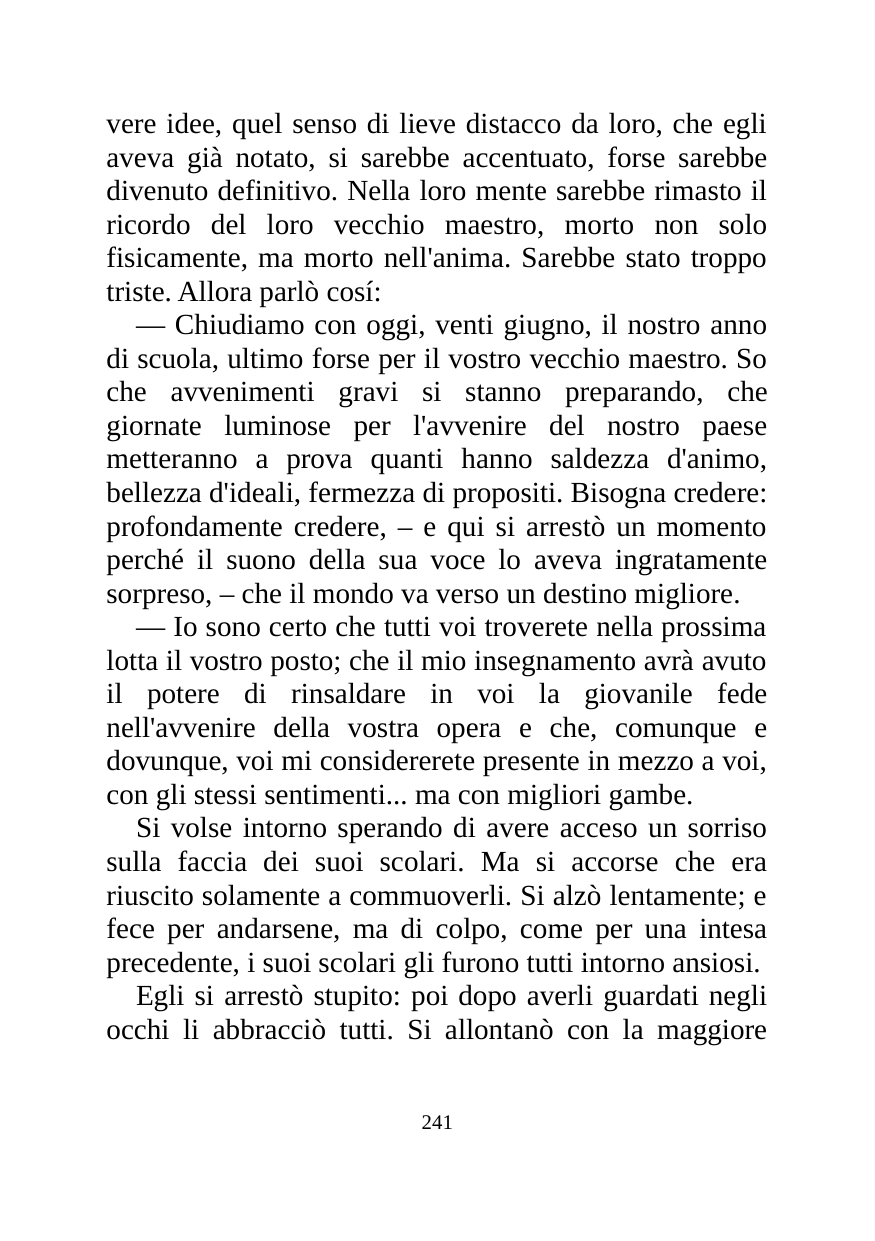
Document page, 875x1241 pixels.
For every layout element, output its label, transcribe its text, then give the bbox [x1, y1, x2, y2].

text — Io sono certo che tutti voi troverete nella prossima lotta il vostro posto; che il mio insegnamento avrà avuto il potere di rinsaldare in voi la giovanile fede nell'avvenire della vostra opera e che, comunque e dovunque, voi mi considererete presente in mezzo a voi, con gli stessi sentimenti... ma con migliori gambe. [106, 609, 768, 811]
text Egli si arrestò stupito: poi dopo averli guardati negli occhi li abbracciò tutti. Si allontanò con la maggiore [106, 978, 768, 1045]
text vere idee, quel senso di lieve distacco da loro, che egli aveva già notato, si sarebbe accentuato, forse sarebbe divenuto definitivo. Nella loro mente sarebbe rimasto il ricordo del loro vecchio maestro, morto non solo fisicamente, ma morto nell'anima. Sarebbe stato troppo triste. Allora parlò cosí: [106, 106, 768, 307]
text Si volse intorno sperando di avere acceso un sorriso sulla faccia dei suoi scolari. Ma si accorse che era riuscito solamente a commuoverli. Si alzò lentamente; e fece per andarsene, ma di colpo, come per una intesa precedente, i suoi scolari gli furono tutti intorno ansiosi. [106, 811, 768, 978]
text — Chiudiamo con oggi, venti giugno, il nostro anno di scuola, ultimo forse per il vostro vecchio maestro. So che avvenimenti gravi si stanno preparando, che giornate luminose per l'avvenire del nostro paese metteranno a prova quanti hanno saldezza d'animo, bellezza d'ideali, fermezza di propositi. Bisogna credere: profondamente credere, – e qui si arrestò un momento perché il suono della sua voce lo aveva ingratamente sorpreso, – che il mondo va verso un destino migliore. [106, 307, 768, 609]
